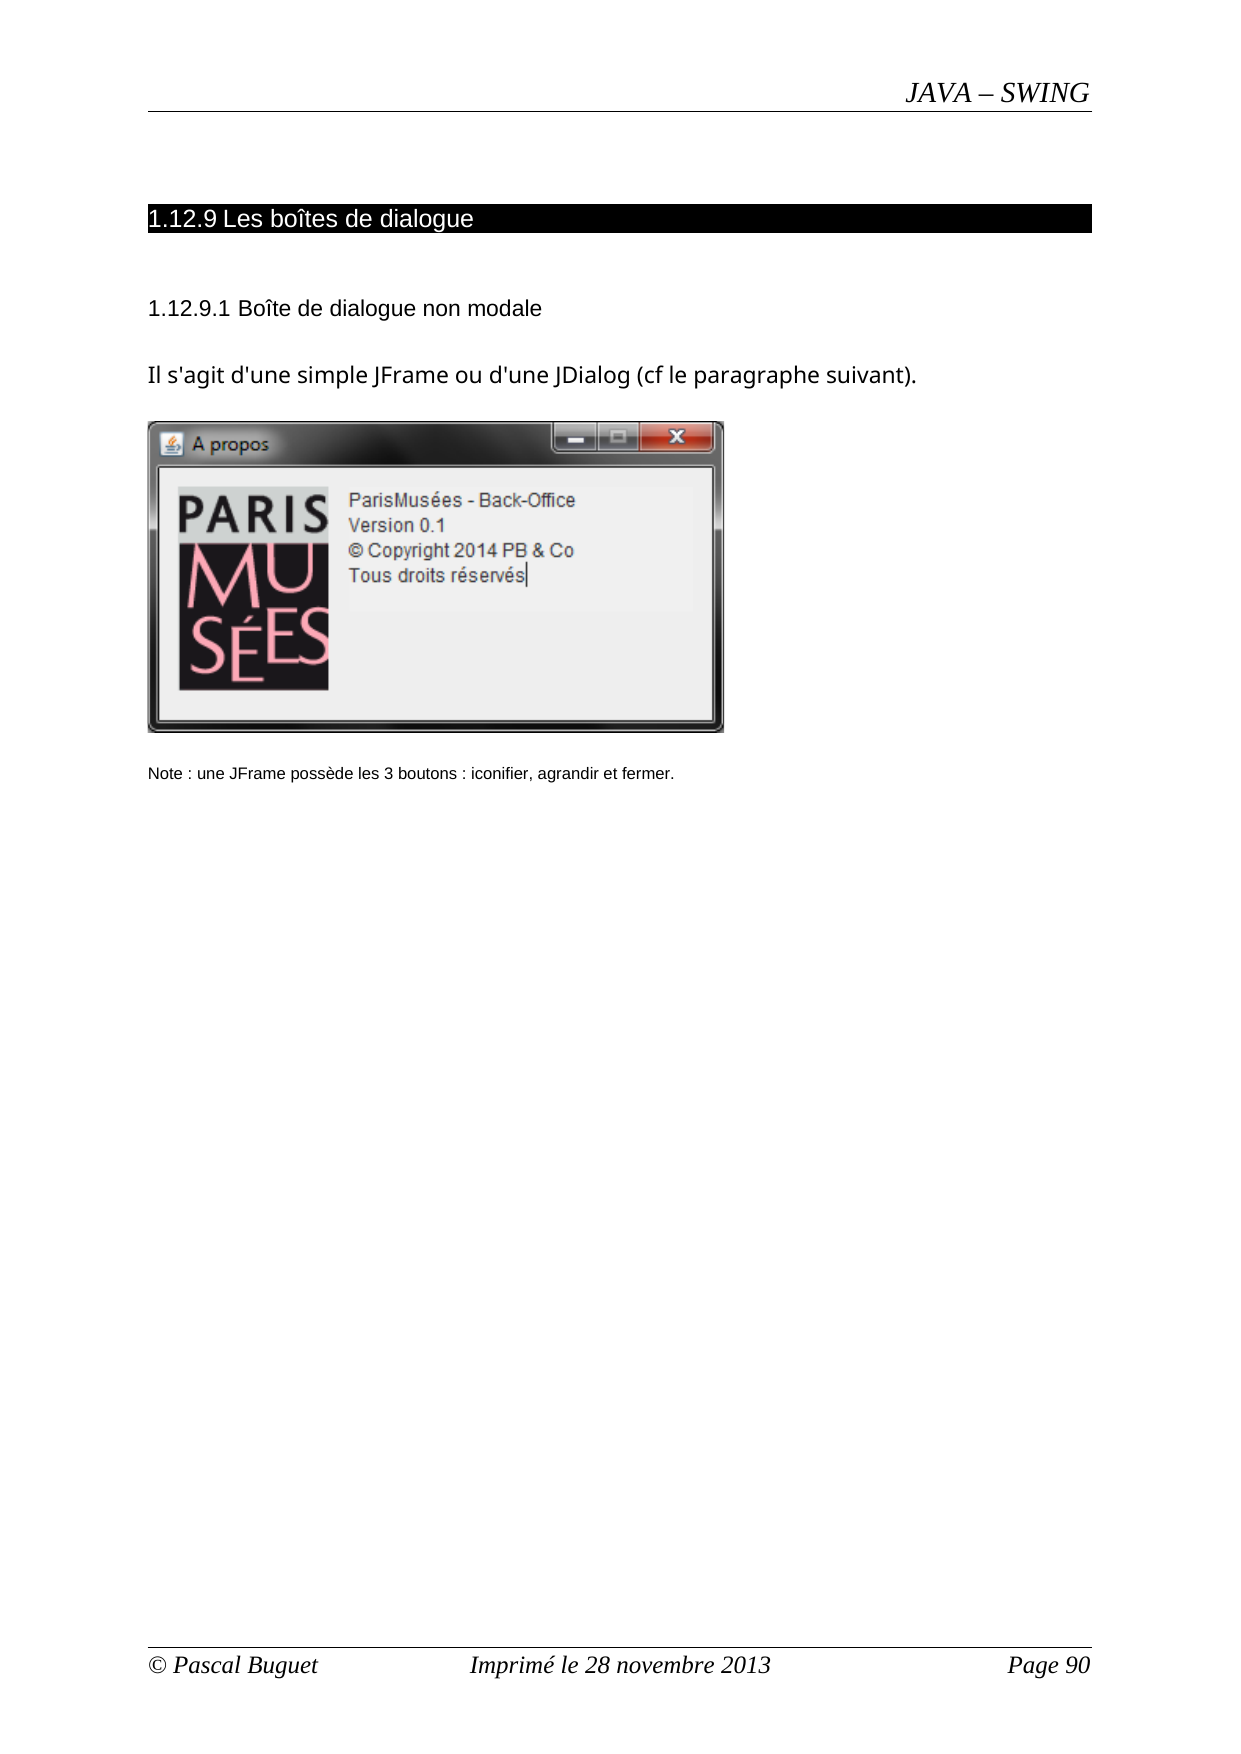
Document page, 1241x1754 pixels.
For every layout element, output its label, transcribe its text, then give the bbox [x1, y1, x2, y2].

text Note : une JFrame possède les 3 boutons : iconifier, agrandir et fermer. [148, 764, 1092, 783]
subtitle Les boîtes de dialogue [148, 204, 1092, 233]
text Il s'agit d'une simple JFrame ou d'une JDialog (cf le paragraphe suivant). [148, 359, 1092, 390]
picture [147, 421, 725, 733]
subtitle Boîte de dialogue non modale [148, 295, 1092, 322]
